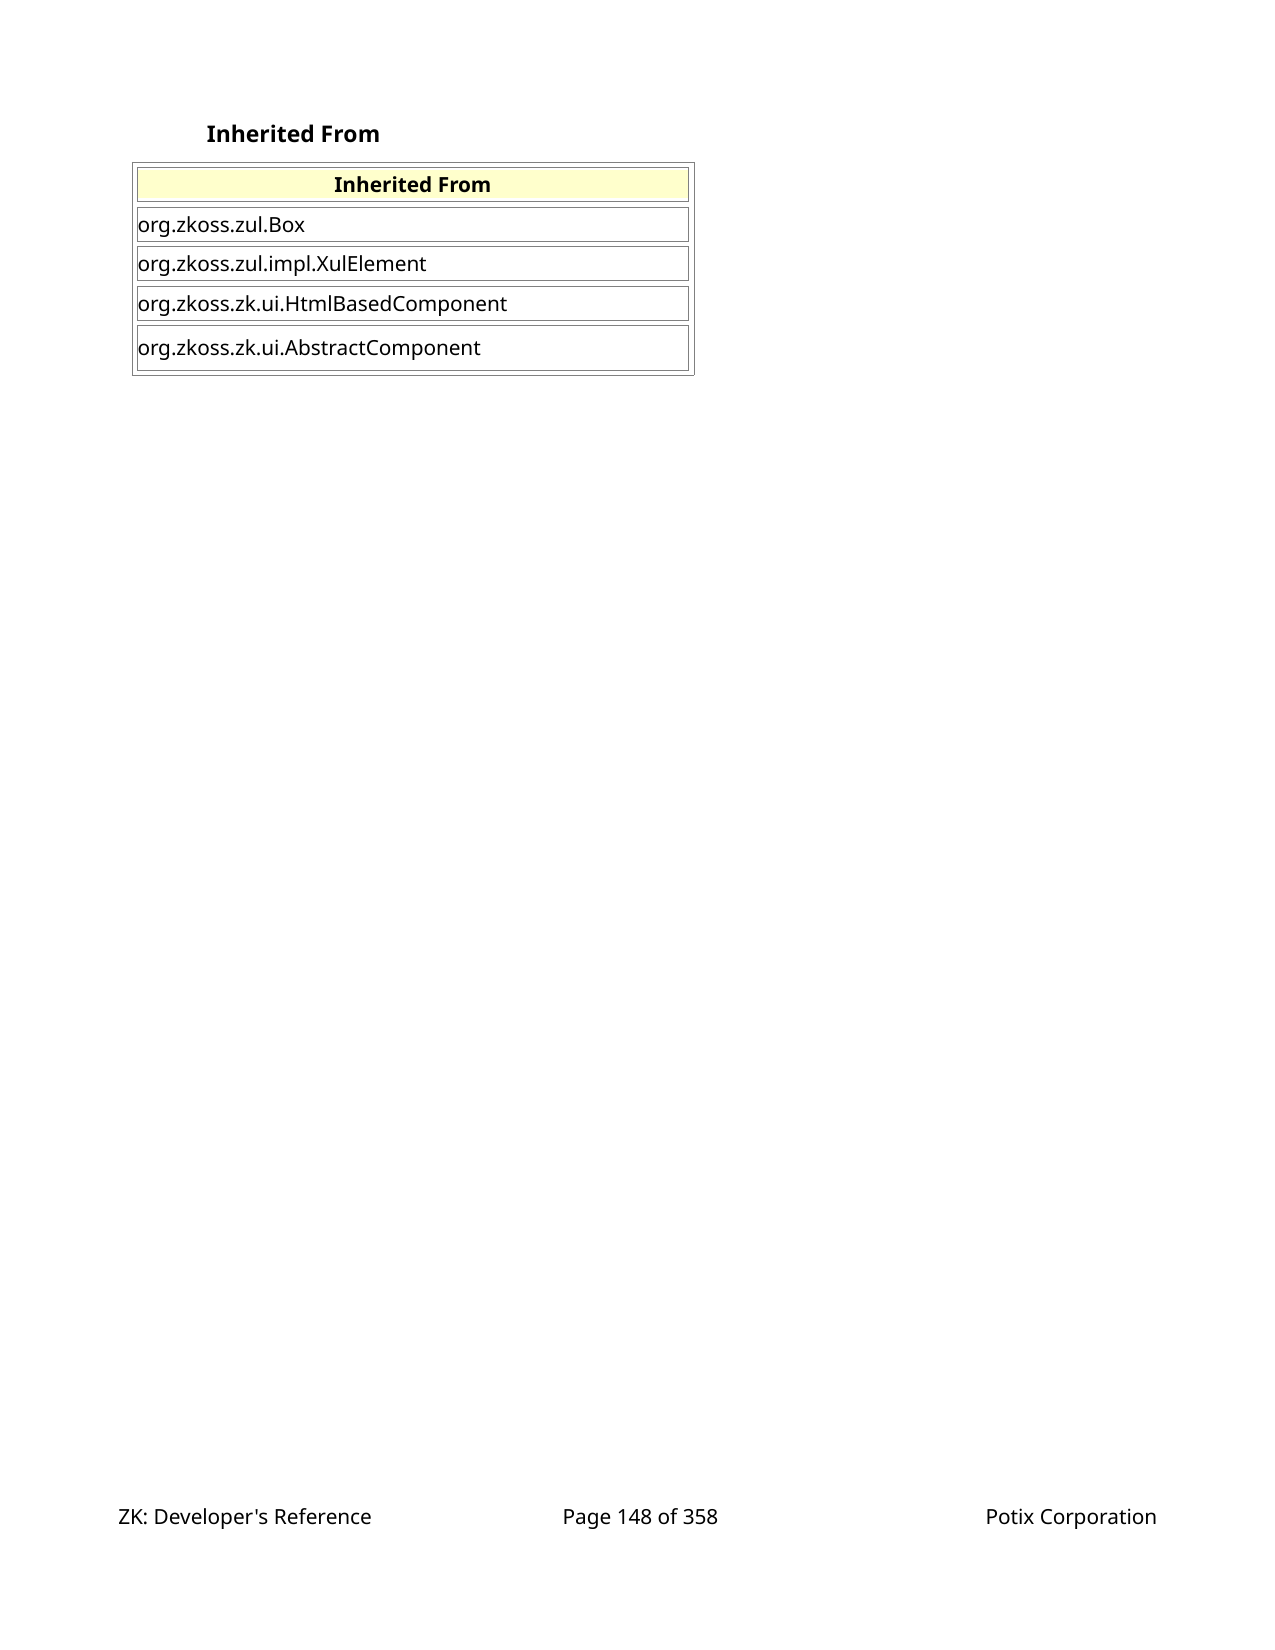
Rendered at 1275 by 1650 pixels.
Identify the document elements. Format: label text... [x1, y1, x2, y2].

subtitle Inherited From [207, 118, 1157, 149]
table_cell org.zkoss.zk.ui.HtmlBasedComponent [134, 280, 691, 320]
table_header Inherited From [134, 163, 691, 201]
table_cell org.zkoss.zul.Box [134, 201, 691, 241]
table_cell org.zkoss.zk.ui.AbstractComponent [134, 320, 691, 369]
table_cell org.zkoss.zul.impl.XulElement [134, 241, 691, 280]
